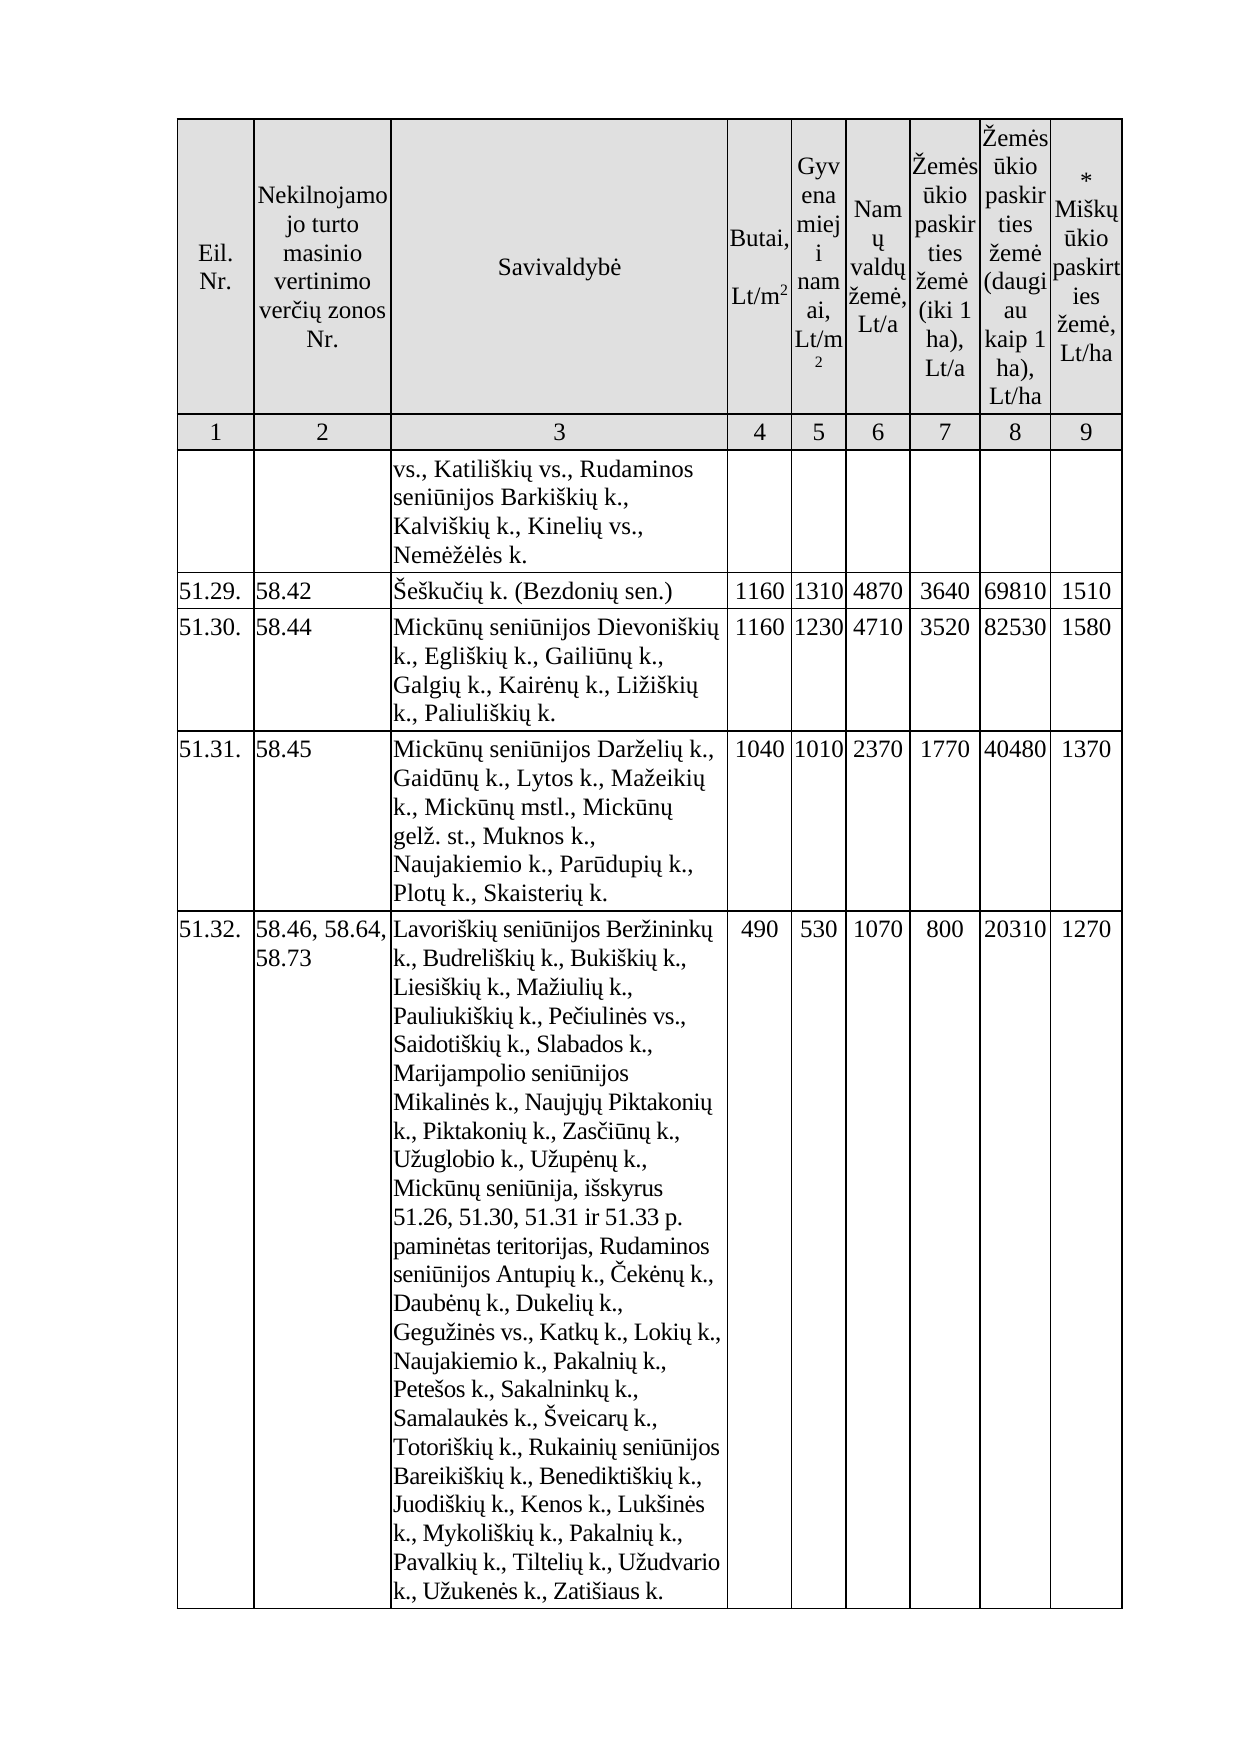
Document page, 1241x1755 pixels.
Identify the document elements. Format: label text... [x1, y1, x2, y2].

table_cell 58.42 [255, 573, 390, 608]
table_header Žemės ūkio paskirties žemė (daugiau kaip 1 ha), Lt/ha [981, 120, 1050, 413]
table_cell 1 [178, 415, 253, 449]
table_cell 3 [392, 415, 727, 449]
table_header Gyvenamieji namai, Lt/m2 [792, 120, 845, 413]
table_header Eil. Nr. [178, 120, 253, 413]
table_cell 1310 [792, 573, 845, 608]
table_cell 1270 [1051, 912, 1121, 1607]
table_cell 490 [728, 912, 791, 1607]
table_cell 1510 [1051, 573, 1121, 608]
table_cell [792, 451, 845, 572]
table_cell 51.32. [178, 912, 253, 1607]
table_cell 40480 [981, 732, 1050, 910]
table_cell Mickūnų seniūnijos Darželių k., Gaidūnų k., Lytos k., Mažeikių k., Mickūnų mstl., Mickūnų gelž. st., Muknos k., Naujakiemio k., Parūdupių k., Plotų k., Skaisterių k. [392, 732, 727, 910]
table_cell [255, 451, 390, 572]
table_cell 51.31. [178, 732, 253, 910]
table_cell [728, 451, 791, 572]
table_cell 2370 [847, 732, 909, 910]
table_cell 1230 [792, 609, 845, 730]
table_cell 1160 [728, 573, 791, 608]
table_cell 4870 [847, 573, 909, 608]
table_header Namų valdų žemė, Lt/a [847, 120, 909, 413]
table_cell Lavoriškių seniūnijos Beržininkų k., Budreliškių k., Bukiškių k., Liesiškių k., Mažiulių k., Pauliukiškių k., Pečiulinės vs., Saidotiškių k., Slabados k., Marijampolio seniūnijos Mikalinės k., Naujųjų Piktakonių k., Piktakonių k., Zasčiūnų k., Užuglobio k., Užupėnų k., Mickūnų seniūnija, išskyrus 51.26, 51.30, 51.31 ir 51.33 p. paminėtas teritorijas, Rudaminos seniūnijos Antupių k., Čekėnų k., Daubėnų k., Dukelių k., Gegužinės vs., Katkų k., Lokių k., Naujakiemio k., Pakalnių k., Petešos k., Sakalninkų k., Samalaukės k., Šveicarų k., Totoriškių k., Rukainių seniūnijos Bareikiškių k., Benediktiškių k., Juodiškių k., Kenos k., Lukšinės k., Mykoliškių k., Pakalnių k., Pavalkių k., Tiltelių k., Užudvario k., Užukenės k., Zatišiaus k. [392, 912, 727, 1607]
table_cell 2 [255, 415, 390, 449]
table_cell 82530 [981, 609, 1050, 730]
table_cell 7 [911, 415, 979, 449]
table_cell 51.29. [178, 573, 253, 608]
table_cell Mickūnų seniūnijos Dievoniškių k., Egliškių k., Gailiūnų k., Galgių k., Kairėnų k., Ližiškių k., Paliuliškių k. [392, 609, 727, 730]
table_cell 1370 [1051, 732, 1121, 910]
table_cell 58.45 [255, 732, 390, 910]
table_cell [1051, 451, 1121, 572]
table_cell 51.30. [178, 609, 253, 730]
table_cell 1010 [792, 732, 845, 910]
table_cell 3520 [911, 609, 979, 730]
table_header Butai, Lt/m2 [728, 120, 791, 413]
table_cell vs., Katiliškių vs., Rudaminos seniūnijos Barkiškių k., Kalviškių k., Kinelių vs., Nemėžėlės k. [392, 451, 727, 572]
table_cell 58.44 [255, 609, 390, 730]
table_cell 8 [981, 415, 1050, 449]
table_cell 4 [728, 415, 791, 449]
table_cell 58.46, 58.64, 58.73 [255, 912, 390, 1607]
table_cell 800 [911, 912, 979, 1607]
table_cell 4710 [847, 609, 909, 730]
table_cell [178, 451, 253, 572]
table_cell Šeškučių k. (Bezdonių sen.) [392, 573, 727, 608]
table_cell 6 [847, 415, 909, 449]
table_cell 3640 [911, 573, 979, 608]
table_cell 1770 [911, 732, 979, 910]
table_cell 1070 [847, 912, 909, 1607]
table_cell [981, 451, 1050, 572]
table_cell 9 [1051, 415, 1121, 449]
table_cell 20310 [981, 912, 1050, 1607]
table_cell 1040 [728, 732, 791, 910]
table_cell 530 [792, 912, 845, 1607]
table_cell 1580 [1051, 609, 1121, 730]
table_header Savivaldybė [392, 120, 727, 413]
table_cell [911, 451, 979, 572]
table_cell [847, 451, 909, 572]
table_cell 5 [792, 415, 845, 449]
table_cell 1160 [728, 609, 791, 730]
table_header Žemės ūkio paskirties žemė (iki 1 ha), Lt/a [911, 120, 979, 413]
table_header Nekilnojamojo turto masinio vertinimo verčių zonos Nr. [255, 120, 390, 413]
table_cell 69810 [981, 573, 1050, 608]
table_header * Miškų ūkio paskirties žemė, Lt/ha [1051, 120, 1121, 413]
